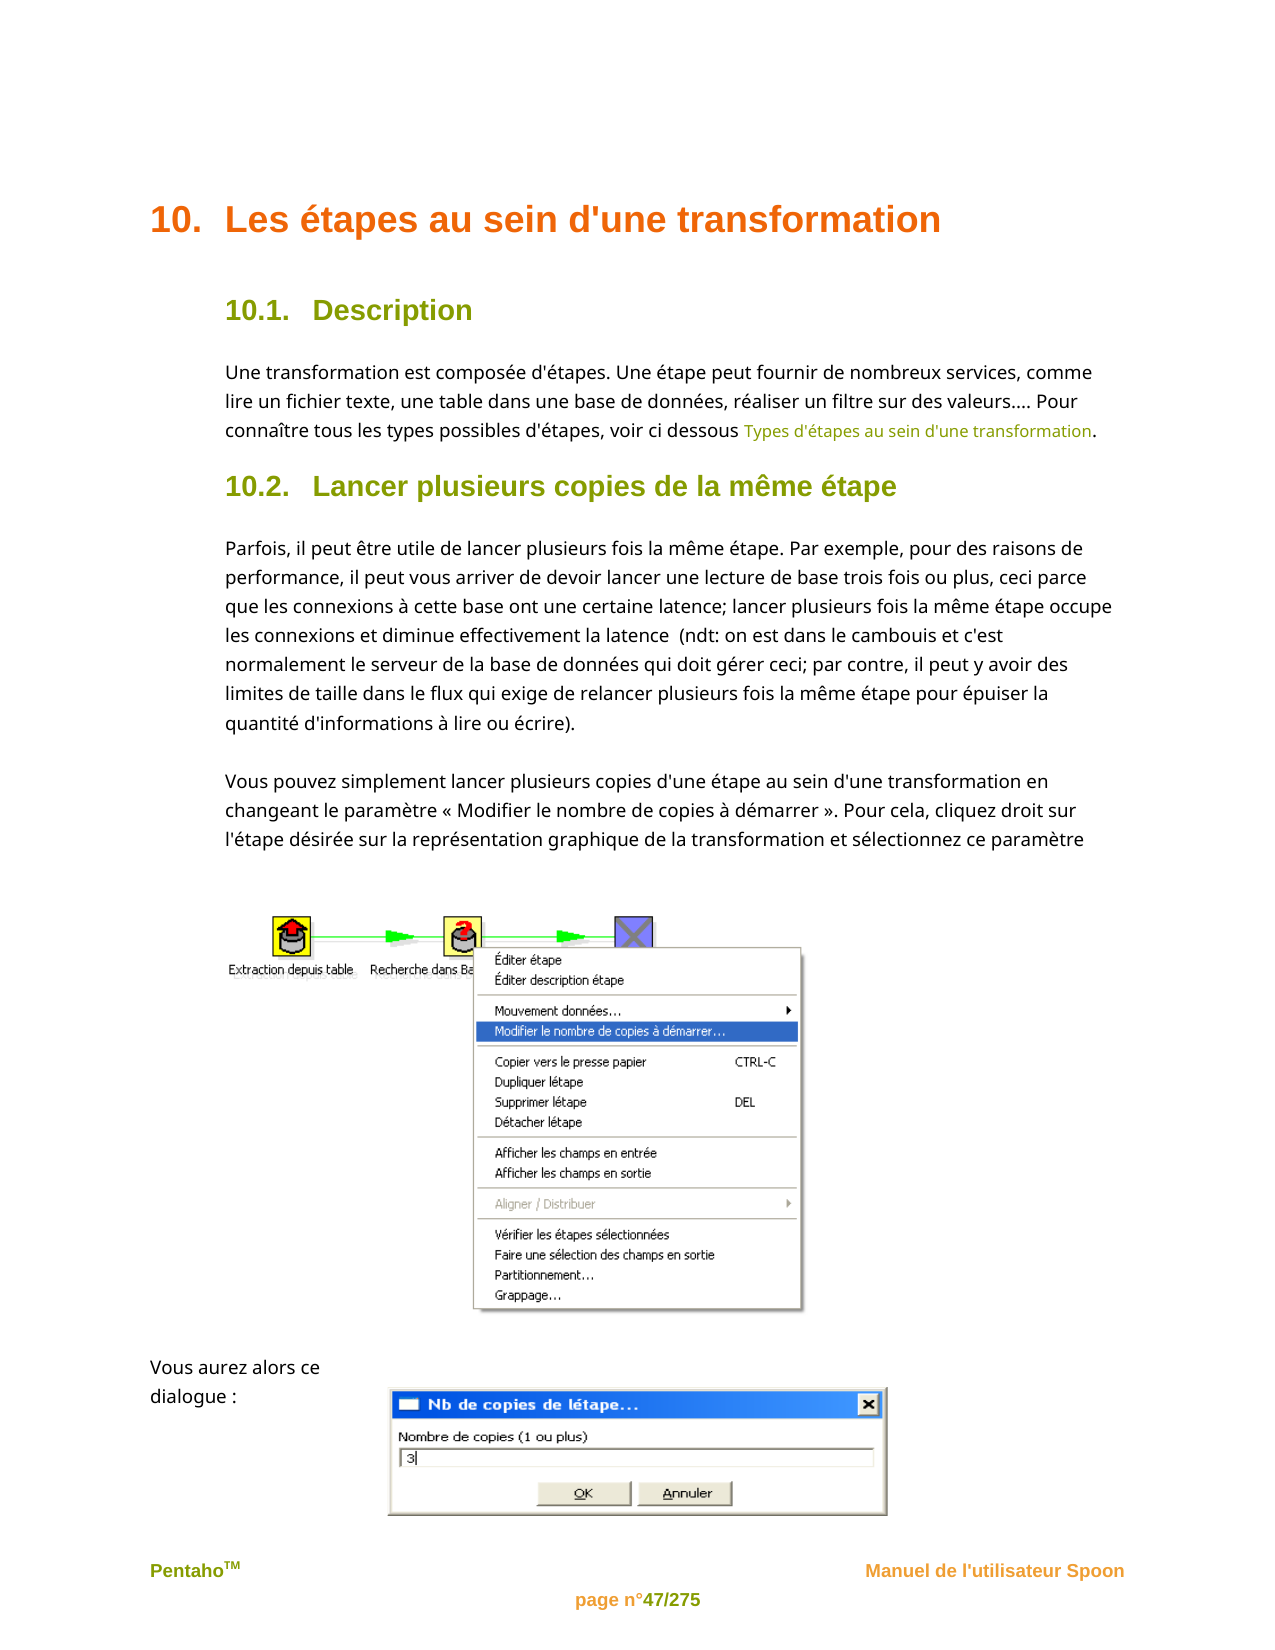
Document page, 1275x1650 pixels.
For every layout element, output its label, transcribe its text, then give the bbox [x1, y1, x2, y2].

subtitle Lancer plusieurs copies de la même étape [225, 473, 1125, 502]
text Parfois, il peut être utile de lancer plusieurs fois la même étape. Par exemple, pour des raisons de performance, il peut vous arriver de devoir lancer une lecture de base trois fois ou plus, ceci parce que les connexions à cette base ont une certaine latence; lancer plusieurs fois la même étape occupe les connexions et diminue effectivement la latence (ndt: on est dans le cambouis et c'est normalement le serveur de la base de données qui doit gérer ceci; par contre, il peut y avoir des limites de taille dans le flux qui exige de relancer plusieurs fois la même étape pour épuiser la quantité d'informations à lire ou écrire). [225, 532, 1125, 736]
text Vous aurez alors ce dialogue : [150, 882, 1125, 1409]
subtitle Les étapes au sein d'une transformation [150, 209, 1125, 238]
text Une transformation est composée d'étapes. Une étape peut fournir de nombreux services, comme lire un fichier texte, une table dans une base de données, réaliser un filtre sur des valeurs.... Pour connaître tous les types possibles d'étapes, voir ci dessous Types d'étapes au sein d'une transformation. [225, 356, 1125, 443]
picture [217, 895, 814, 1320]
text Vous pouvez simplement lancer plusieurs copies d'une étape au sein d'une transformation en changeant le paramètre « Modifier le nombre de copies à démarrer ». Pour cela, cliquez droit sur l'étape désirée sur la représentation graphique de la transformation et sélectionnez ce paramètre [225, 765, 1125, 853]
picture [387, 1387, 888, 1516]
subtitle Description [225, 297, 1125, 326]
